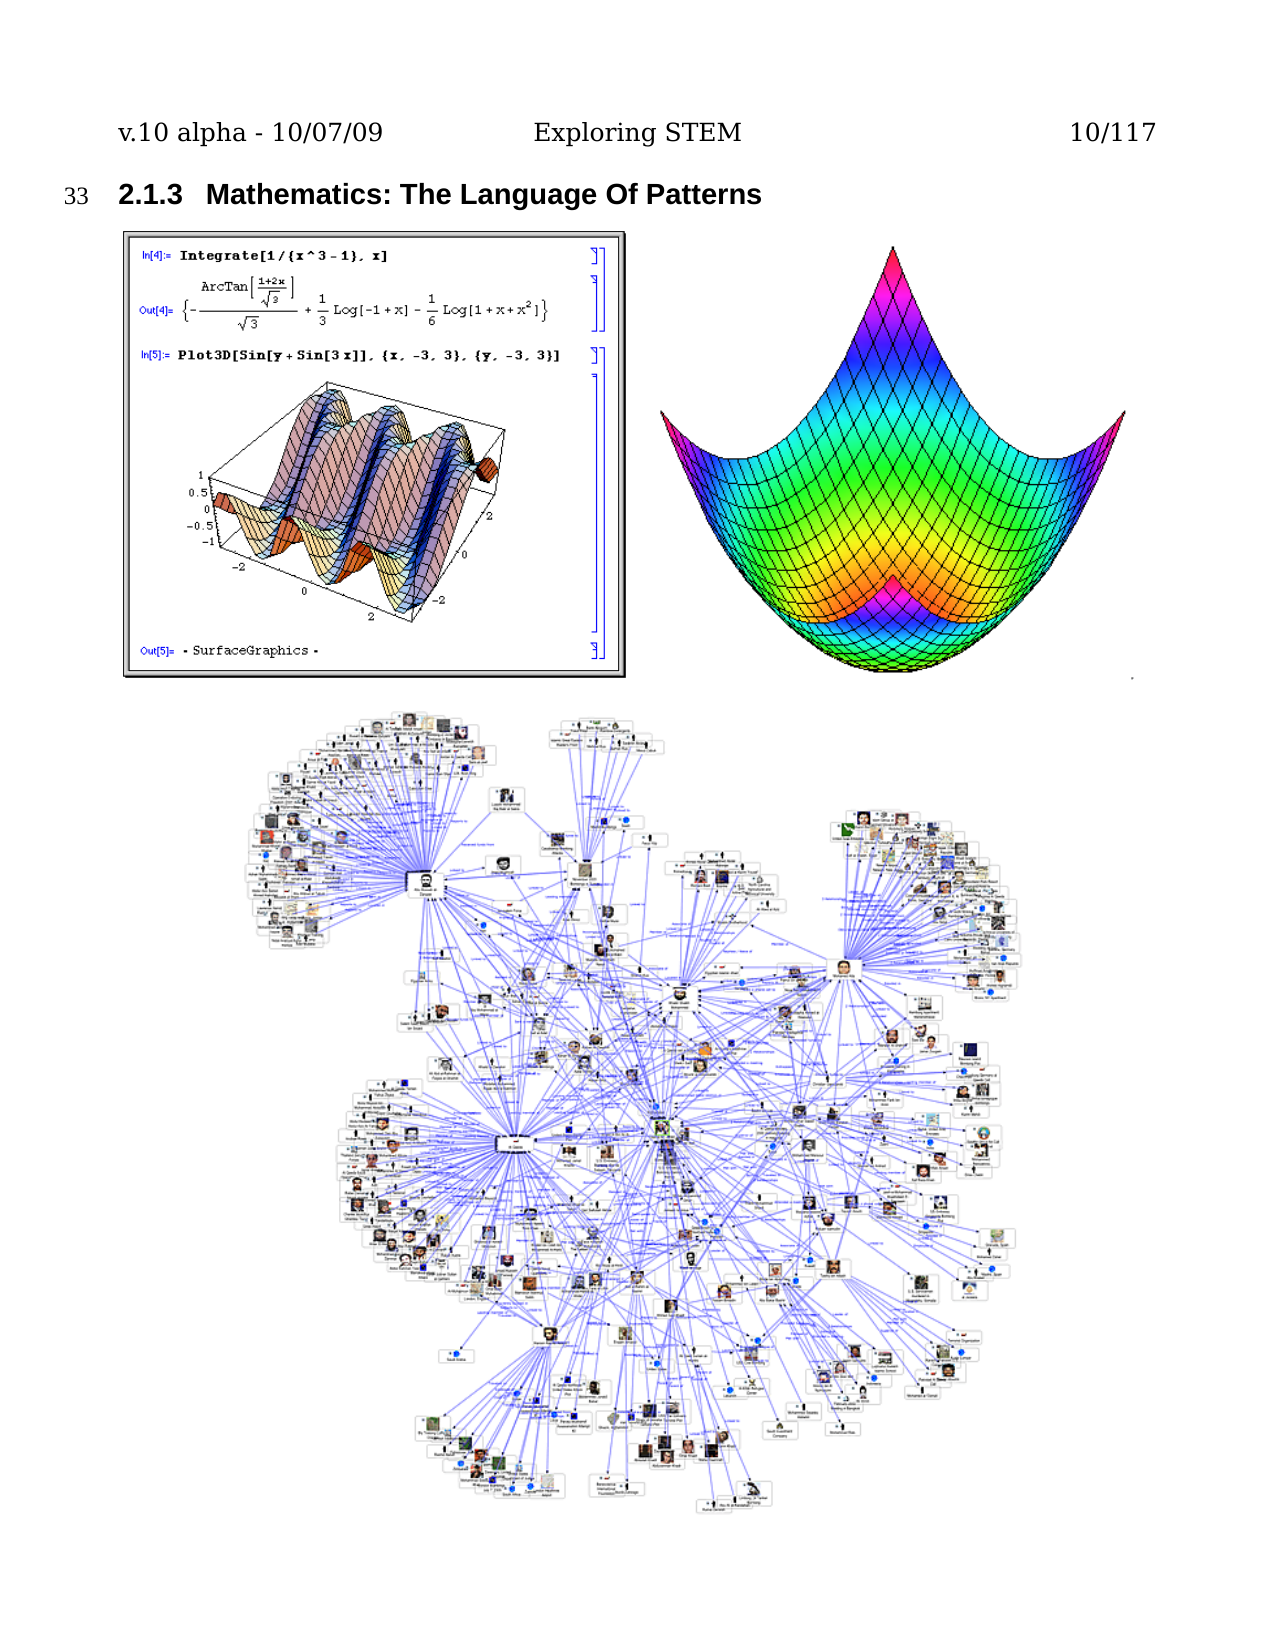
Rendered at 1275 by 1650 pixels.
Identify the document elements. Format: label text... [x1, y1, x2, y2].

picture [243, 710, 1024, 1516]
picture [122, 230, 627, 679]
subtitle Mathematics: The Language Of Patterns [118, 177, 1157, 210]
picture [652, 238, 1134, 680]
